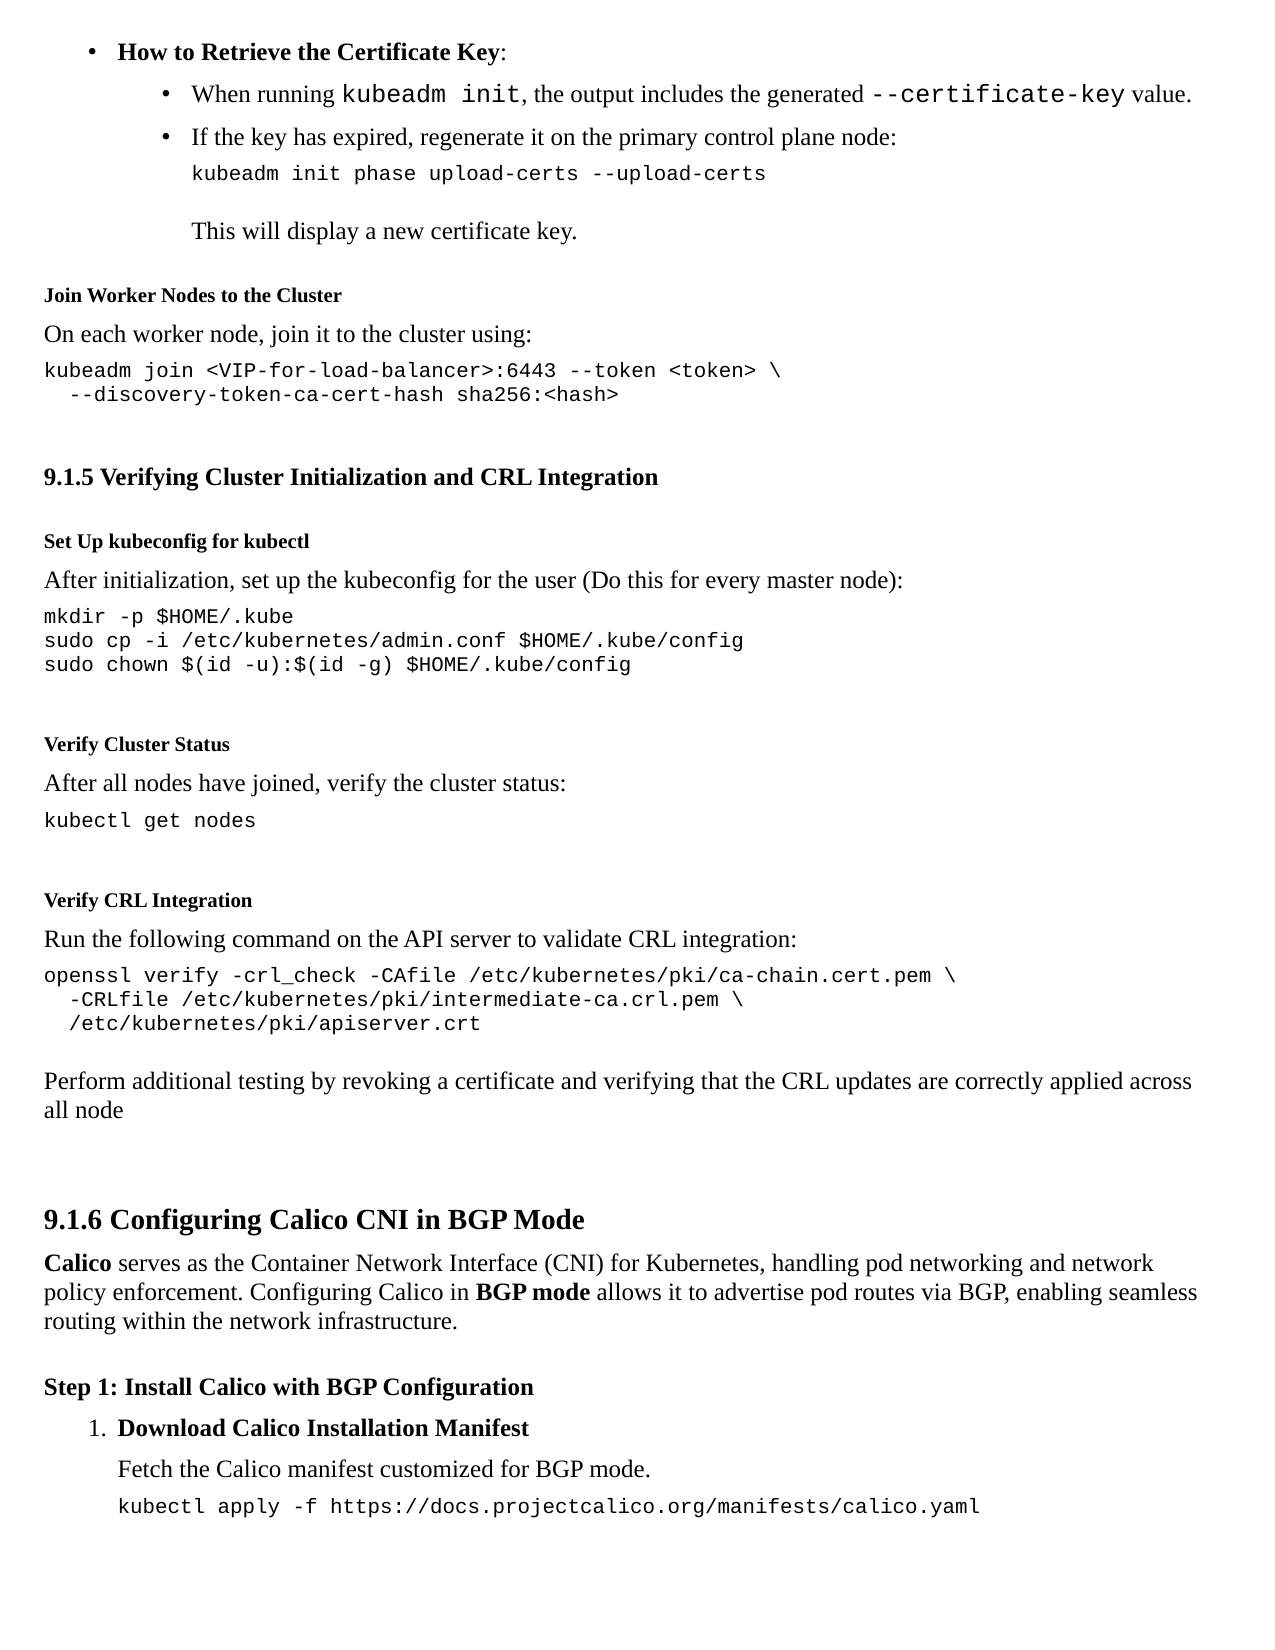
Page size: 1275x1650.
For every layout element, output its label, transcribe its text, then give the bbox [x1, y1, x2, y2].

text After all nodes have joined, verify the cluster status: [44, 768, 1217, 797]
list When running kubeadm init, the output includes the generated --certificate-key value. [162, 79, 1217, 109]
text openssl verify -crl_check -CAfile /etc/kubernetes/pki/ca-chain.cert.pem \ [44, 966, 1217, 989]
list How to Retrieve the Certificate Key: [88, 37, 1217, 66]
subtitle 9.1.5 Verifying Cluster Initialization and CRL Integration [44, 462, 1217, 491]
list kubectl apply -f https://docs.projectcalico.org/manifests/calico.yaml [88, 1496, 1217, 1519]
subtitle Join Worker Nodes to the Cluster [44, 283, 1217, 307]
list Download Calico Installation Manifest [88, 1413, 1217, 1442]
text /etc/kubernetes/pki/apiserver.crt [44, 1013, 1217, 1036]
text Calico serves as the Container Network Interface (CNI) for Kubernetes, handling pod networking and network policy enforcement. Configuring Calico in BGP mode allows it to advertise pod routes via BGP, enabling seamless routing within the network infrastructure. [44, 1248, 1217, 1334]
list This will display a new certificate key. [162, 216, 1217, 245]
subtitle Verify CRL Integration [44, 888, 1217, 912]
text kubectl get nodes [44, 809, 1217, 833]
text On each worker node, join it to the cluster using: [44, 319, 1217, 348]
text sudo chown $(id -u):$(id -g) $HOME/.kube/config [44, 654, 1217, 677]
text --discovery-token-ca-cert-hash sha256:<hash> [44, 384, 1217, 408]
subtitle Step 1: Install Calico with BGP Configuration [44, 1372, 1217, 1401]
text After initialization, set up the kubeconfig for the user (Do this for every master node): [44, 565, 1217, 594]
text -CRLfile /etc/kubernetes/pki/intermediate-ca.crl.pem \ [44, 989, 1217, 1013]
subtitle 9.1.6 Configuring Calico CNI in BGP Mode [44, 1202, 1217, 1236]
list Fetch the Calico manifest customized for BGP mode. [88, 1454, 1217, 1483]
text Perform additional testing by revoking a certificate and verifying that the CRL updates are correctly applied across all node [44, 1066, 1217, 1123]
list kubeadm init phase upload-certs --upload-certs [162, 163, 1217, 187]
subtitle Set Up kubeconfig for kubectl [44, 528, 1217, 553]
text sudo cp -i /etc/kubernetes/admin.conf $HOME/.kube/config [44, 630, 1217, 654]
subtitle Verify Cluster Status [44, 732, 1217, 756]
text Run the following command on the API server to validate CRL integration: [44, 924, 1217, 953]
list If the key has expired, regenerate it on the primary control plane node: [162, 122, 1217, 151]
text kubeadm join <VIP-for-load-balancer>:6443 --token <token> \ [44, 361, 1217, 384]
text mkdir -p $HOME/.kube [44, 606, 1217, 630]
